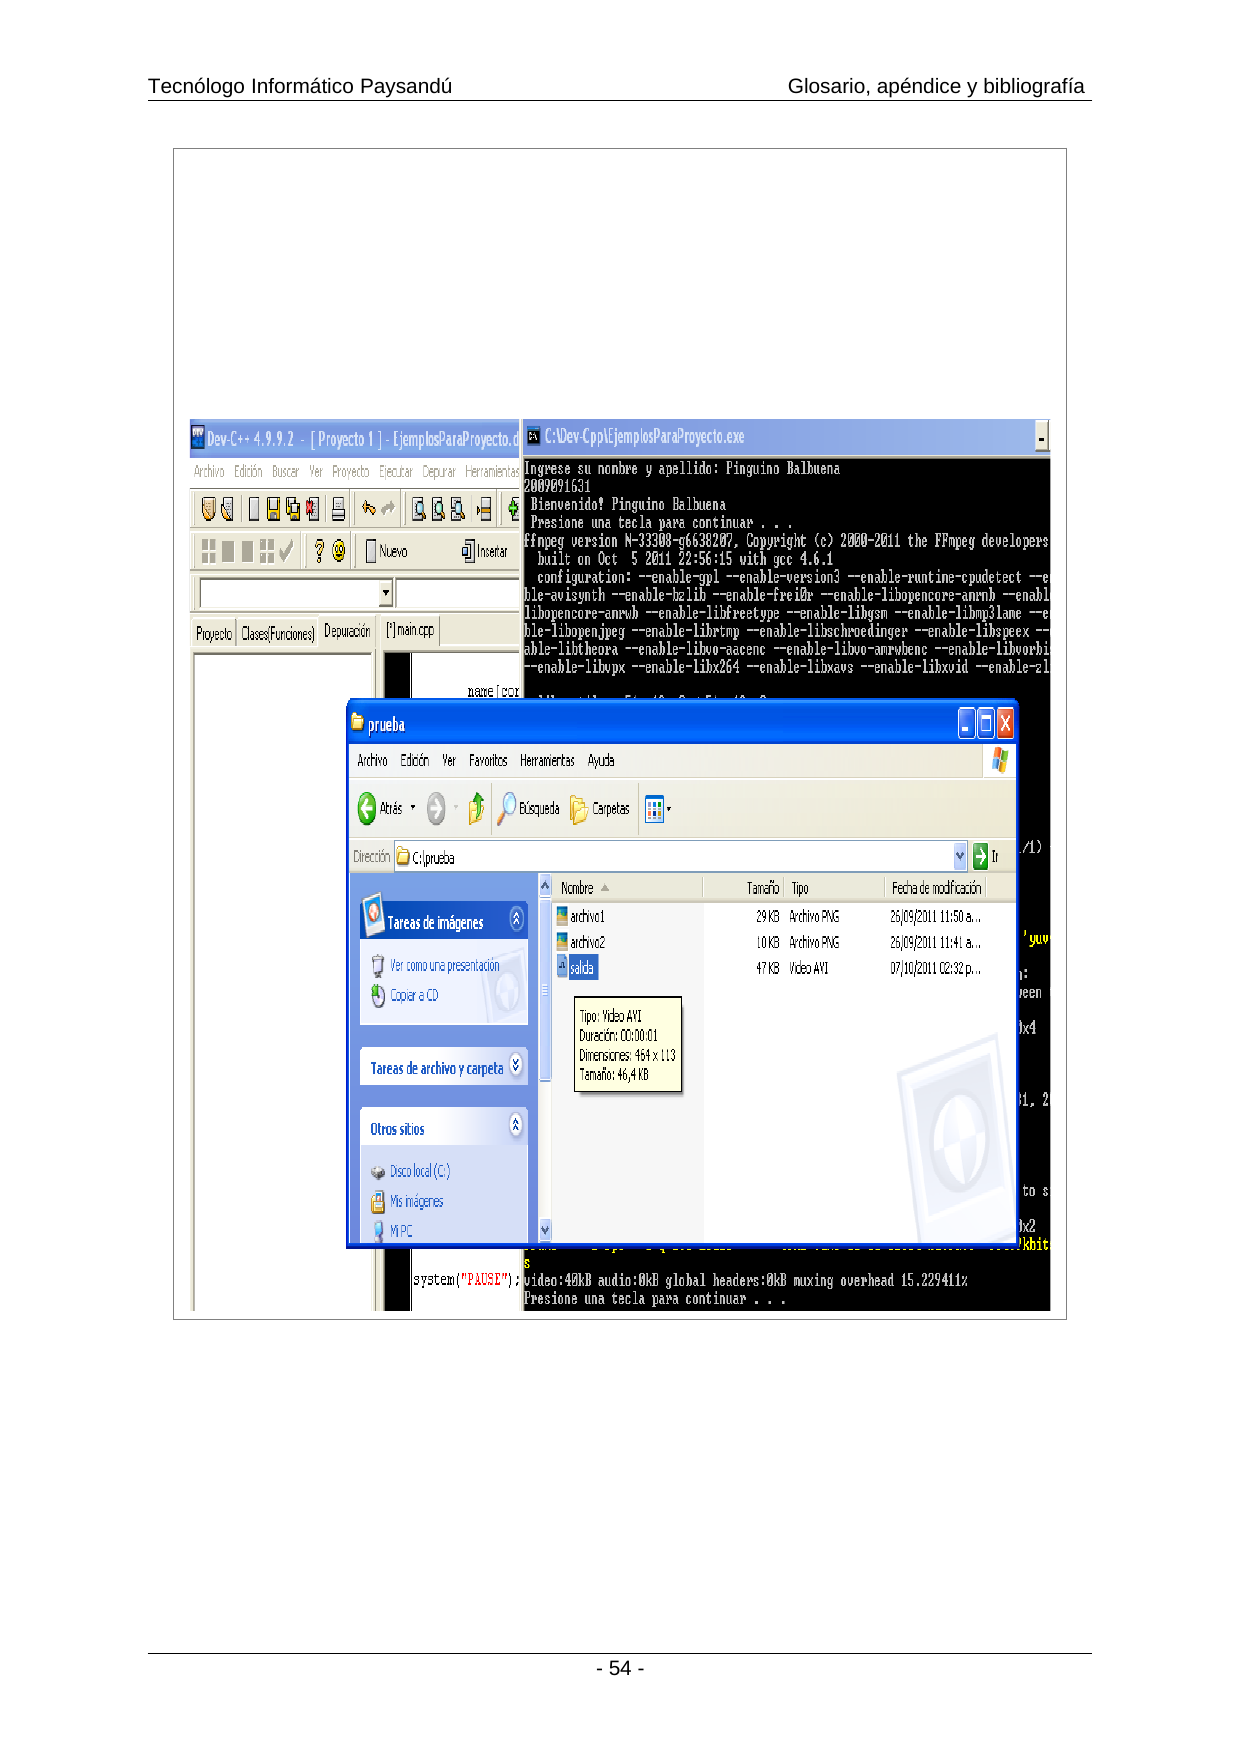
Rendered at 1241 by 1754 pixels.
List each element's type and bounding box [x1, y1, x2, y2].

picture [189, 156, 1051, 1311]
